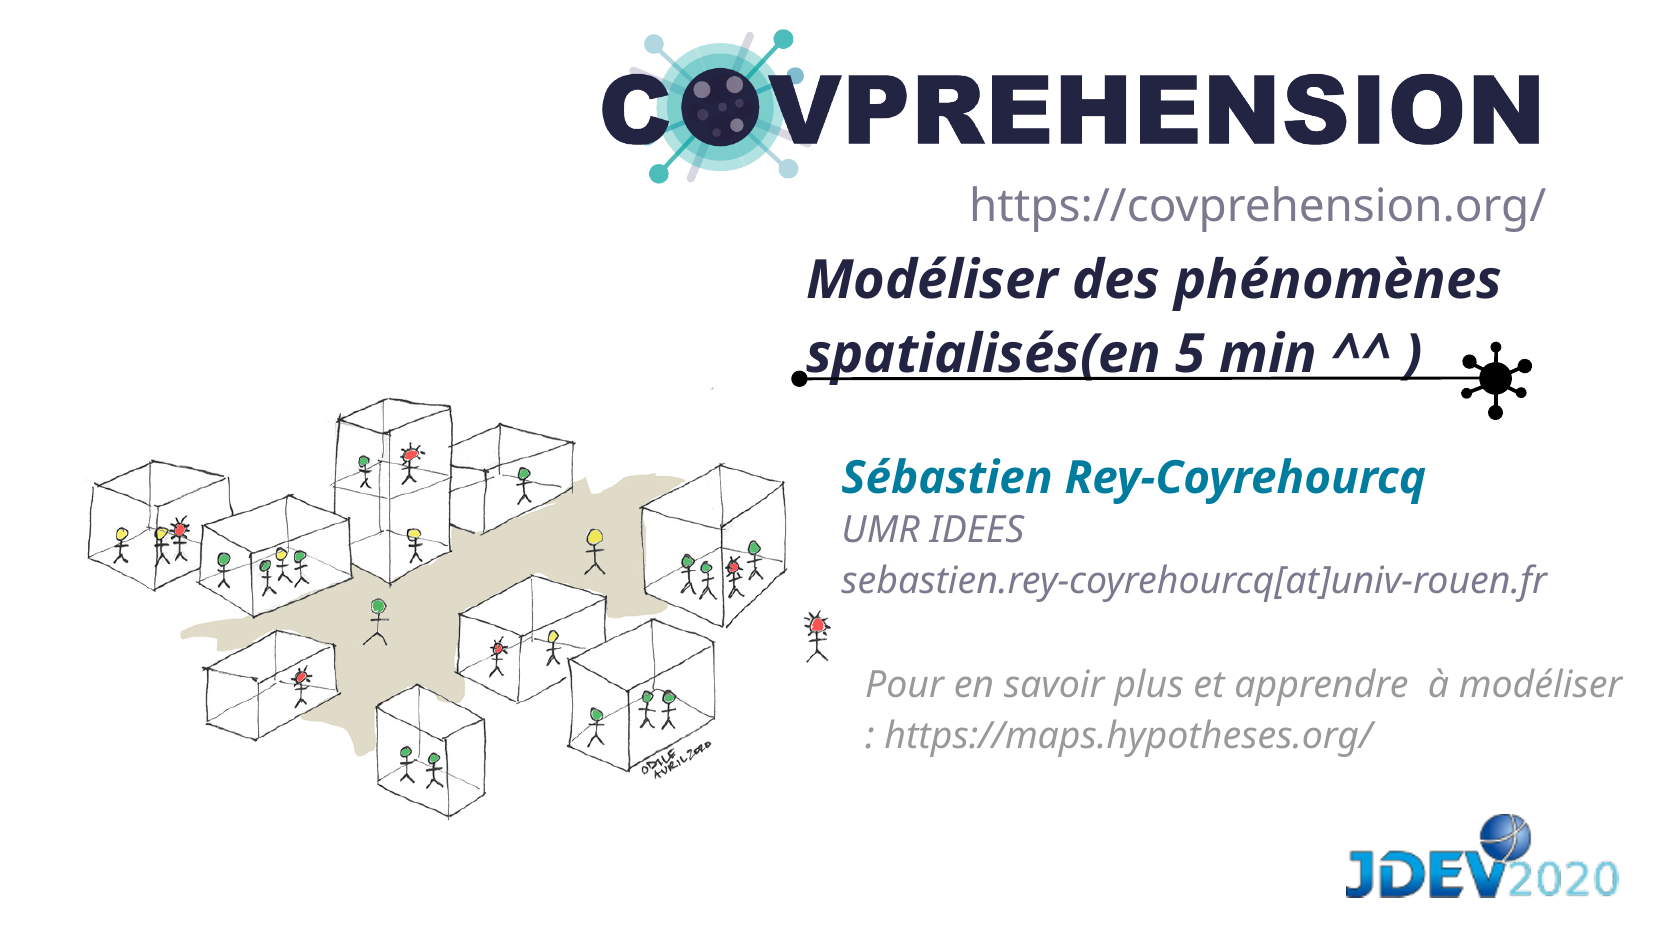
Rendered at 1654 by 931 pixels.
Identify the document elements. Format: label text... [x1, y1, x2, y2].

picture [28, 333, 898, 875]
picture [1444, 327, 1561, 440]
picture [602, 23, 1539, 189]
text_box Sébastien Rey-Coyrehourcq [826, 437, 1595, 495]
text_box Modéliser des phénomènes spatialisés(en 5 min ^^ ) [791, 233, 1630, 378]
text_box https://covprehension.org/ [874, 165, 1642, 253]
picture [1346, 815, 1619, 898]
text_box Pour en savoir plus et apprendre à modéliser : https://maps.hypotheses.org/ [850, 650, 1654, 815]
text_box UMR IDEES sebastien.rey-coyrehourcq[at]univ-rouen.fr [826, 495, 1642, 601]
